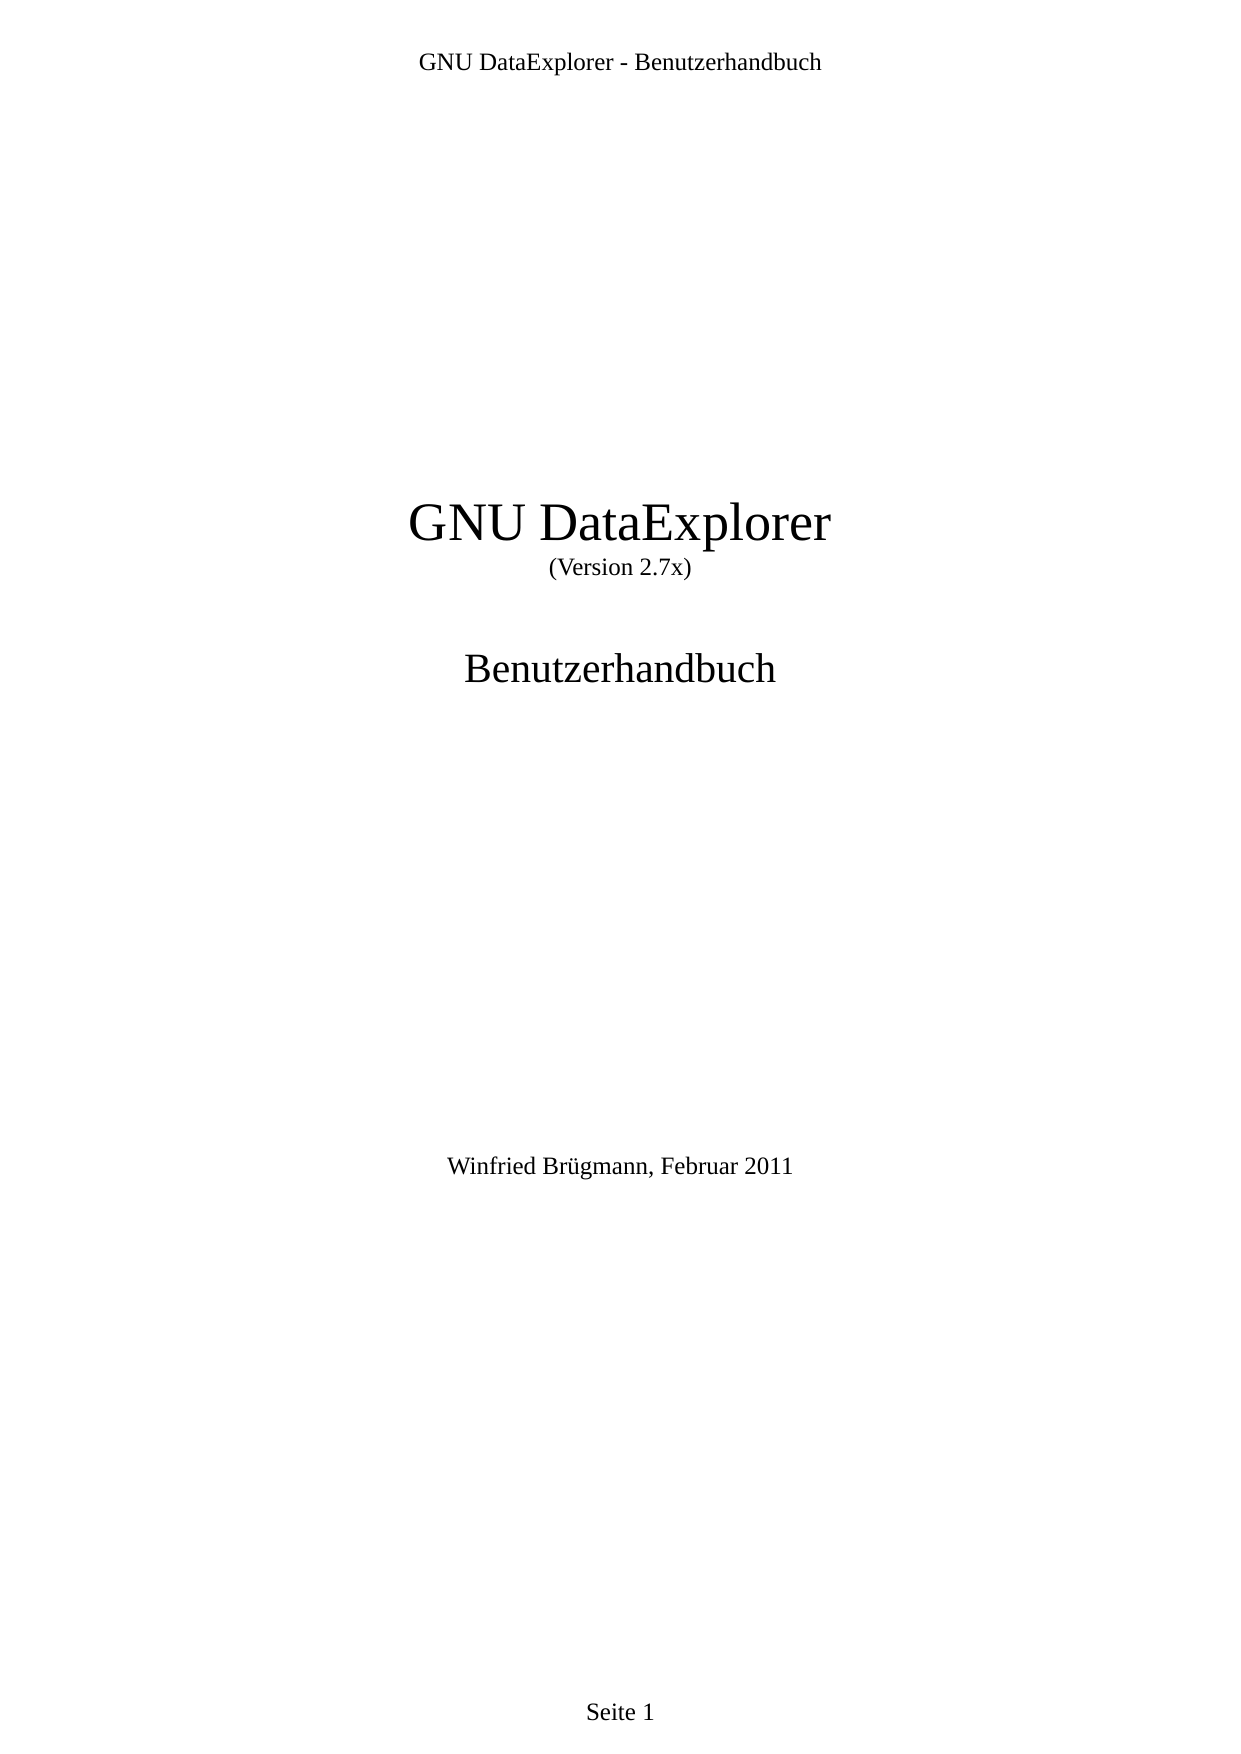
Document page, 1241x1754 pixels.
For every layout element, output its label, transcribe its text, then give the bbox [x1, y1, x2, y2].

text GNU DataExplorer [118, 490, 1122, 552]
text Winfried Brügmann, Februar 2011 [118, 1151, 1122, 1180]
text Benutzerhandbuch [118, 643, 1122, 691]
text (Version 2.7x) [118, 552, 1122, 581]
